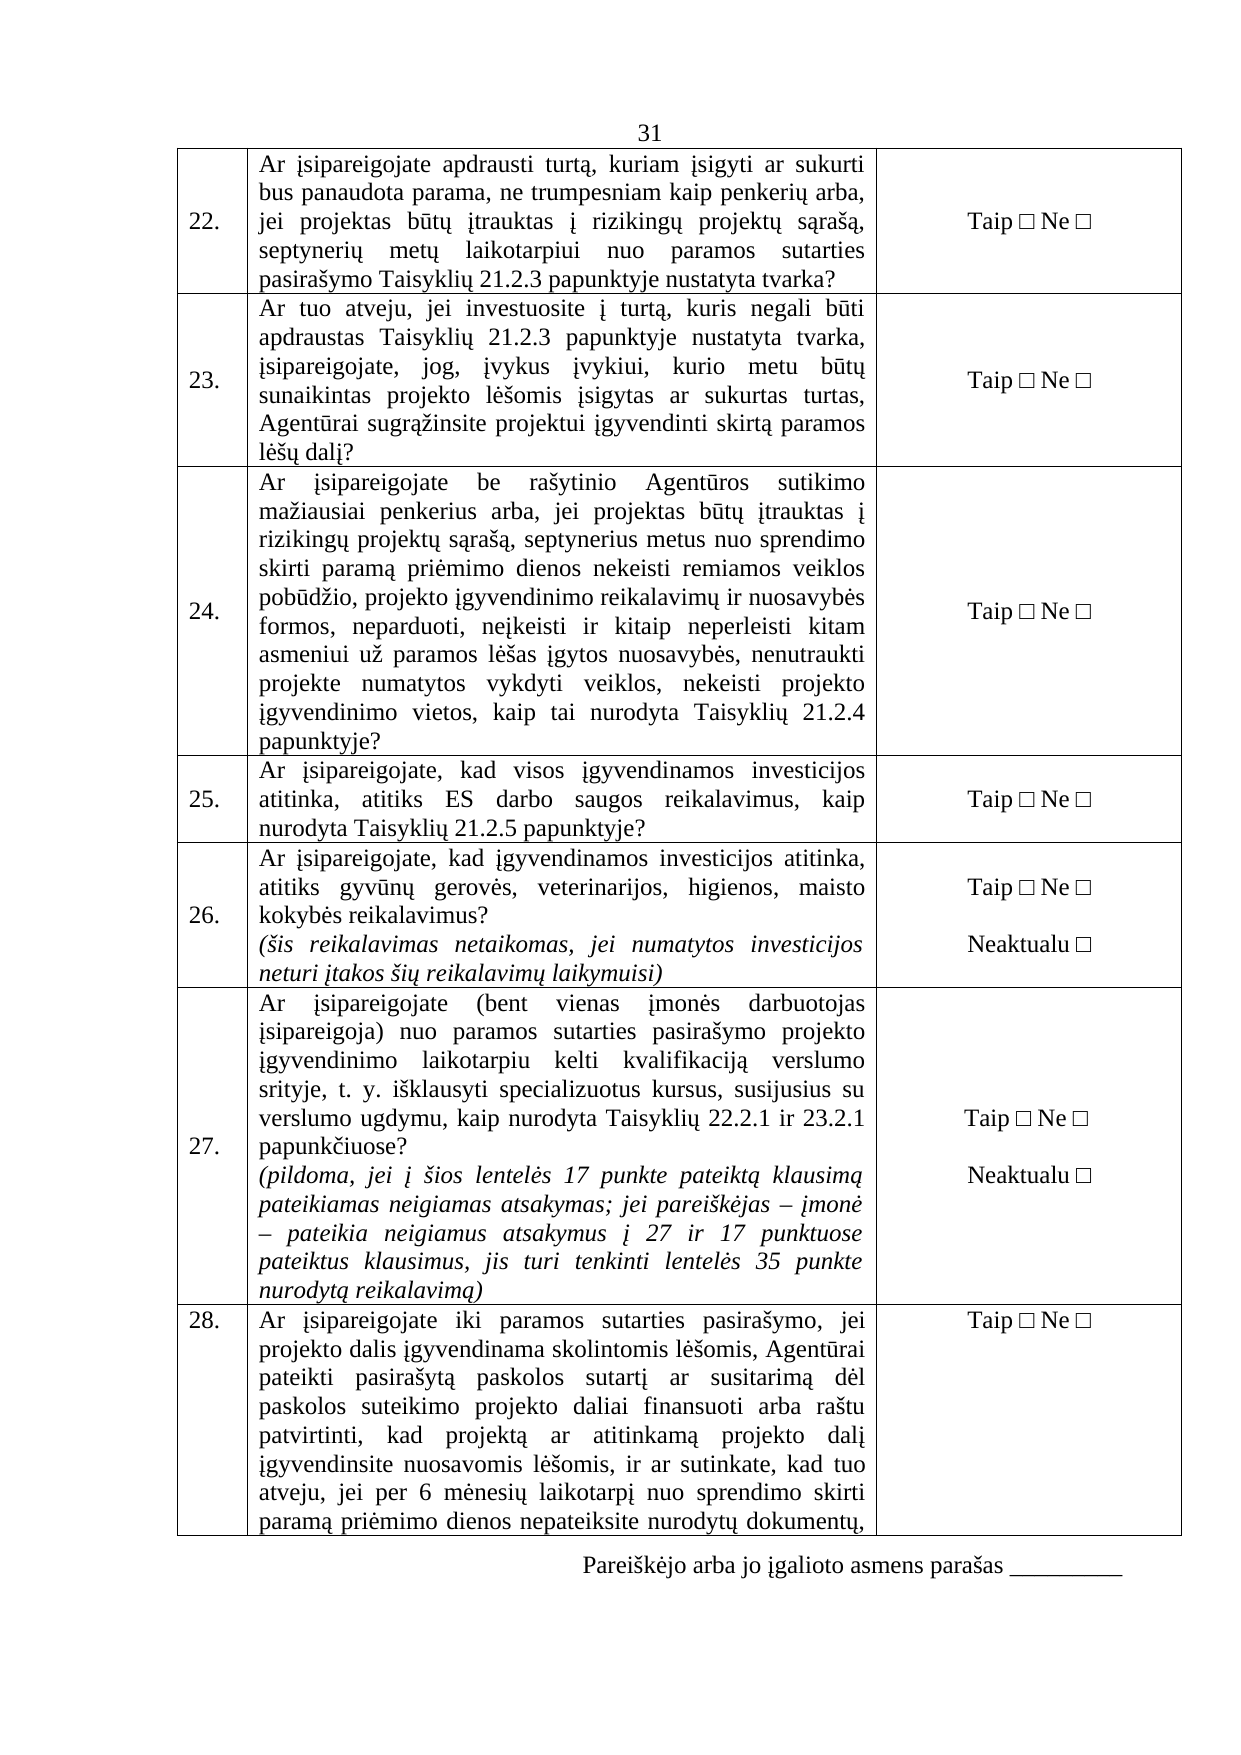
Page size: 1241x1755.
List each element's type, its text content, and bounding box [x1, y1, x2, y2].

table_cell Taip □ Ne □ Neaktualu □ [877, 843, 1181, 987]
table_cell Taip □ Ne □ [877, 149, 1181, 292]
table_cell 27. [178, 988, 247, 1304]
table_cell Taip □ Ne □ Neaktualu □ [877, 988, 1181, 1304]
table_cell 23. [178, 294, 247, 466]
table_cell Taip □ Ne □ [877, 467, 1181, 754]
table_cell 26. [178, 843, 247, 987]
table_cell Ar įsipareigojate (bent vienas įmonės darbuotojas įsipareigoja) nuo paramos sutarties pasirašymo projekto įgyvendinimo laikotarpiu kelti kvalifikaciją verslumo srityje, t. y. išklausyti specializuotus kursus, susijusius su verslumo ugdymu, kaip nurodyta Taisyklių 22.2.1 ir 23.2.1 papunkčiuose? (pildoma, jei į šios lentelės 17 punkte pateiktą klausimą pateikiamas neigiamas atsakymas; jei pareiškėjas – įmonė – pateikia neigiamus atsakymus į 27 ir 17 punktuose pateiktus klausimus, jis turi tenkinti lentelės 35 punkte nurodytą reikalavimą) [248, 988, 876, 1304]
table_cell Taip □ Ne □ [877, 756, 1181, 842]
table_cell Ar tuo atveju, jei investuosite į turtą, kuris negali būti apdraustas Taisyklių 21.2.3 papunktyje nustatyta tvarka, įsipareigojate, jog, įvykus įvykiui, kurio metu būtų sunaikintas projekto lėšomis įsigytas ar sukurtas turtas, Agentūrai sugrąžinsite projektui įgyvendinti skirtą paramos lėšų dalį? [248, 294, 876, 466]
table_cell Ar įsipareigojate, kad įgyvendinamos investicijos atitinka, atitiks gyvūnų gerovės, veterinarijos, higienos, maisto kokybės reikalavimus? (šis reikalavimas netaikomas, jei numatytos investicijos neturi įtakos šių reikalavimų laikymuisi) [248, 843, 876, 987]
table_cell Ar įsipareigojate iki paramos sutarties pasirašymo, jei projekto dalis įgyvendinama skolintomis lėšomis, Agentūrai pateikti pasirašytą paskolos sutartį ar susitarimą dėl paskolos suteikimo projekto daliai finansuoti arba raštu patvirtinti, kad projektą ar atitinkamą projekto dalį įgyvendinsite nuosavomis lėšomis, ir ar sutinkate, kad tuo atveju, jei per 6 mėnesių laikotarpį nuo sprendimo skirti paramą priėmimo dienos nepateiksite nurodytų dokumentų, [248, 1305, 876, 1535]
table_cell Ar įsipareigojate, kad visos įgyvendinamos investicijos atitinka, atitiks ES darbo saugos reikalavimus, kaip nurodyta Taisyklių 21.2.5 papunktyje? [248, 756, 876, 842]
table_cell Ar įsipareigojate apdrausti turtą, kuriam įsigyti ar sukurti bus panaudota parama, ne trumpesniam kaip penkerių arba, jei projektas būtų įtrauktas į rizikingų projektų sąrašą, septynerių metų laikotarpiui nuo paramos sutarties pasirašymo Taisyklių 21.2.3 papunktyje nustatyta tvarka? [248, 149, 876, 292]
table_cell Ar įsipareigojate be rašytinio Agentūros sutikimo mažiausiai penkerius arba, jei projektas būtų įtrauktas į rizikingų projektų sąrašą, septynerius metus nuo sprendimo skirti paramą priėmimo dienos nekeisti remiamos veiklos pobūdžio, projekto įgyvendinimo reikalavimų ir nuosavybės formos, neparduoti, neįkeisti ir kitaip neperleisti kitam asmeniui už paramos lėšas įgytos nuosavybės, nenutraukti projekte numatytos vykdyti veiklos, nekeisti projekto įgyvendinimo vietos, kaip tai nurodyta Taisyklių 21.2.4 papunktyje? [248, 467, 876, 754]
table_cell Taip □ Ne □ [877, 294, 1181, 466]
table_cell 25. [178, 756, 247, 842]
table_cell Taip □ Ne □ [877, 1305, 1181, 1535]
table_cell 28. [178, 1305, 247, 1535]
table_cell 24. [178, 467, 247, 754]
table_cell 22. [178, 149, 247, 292]
